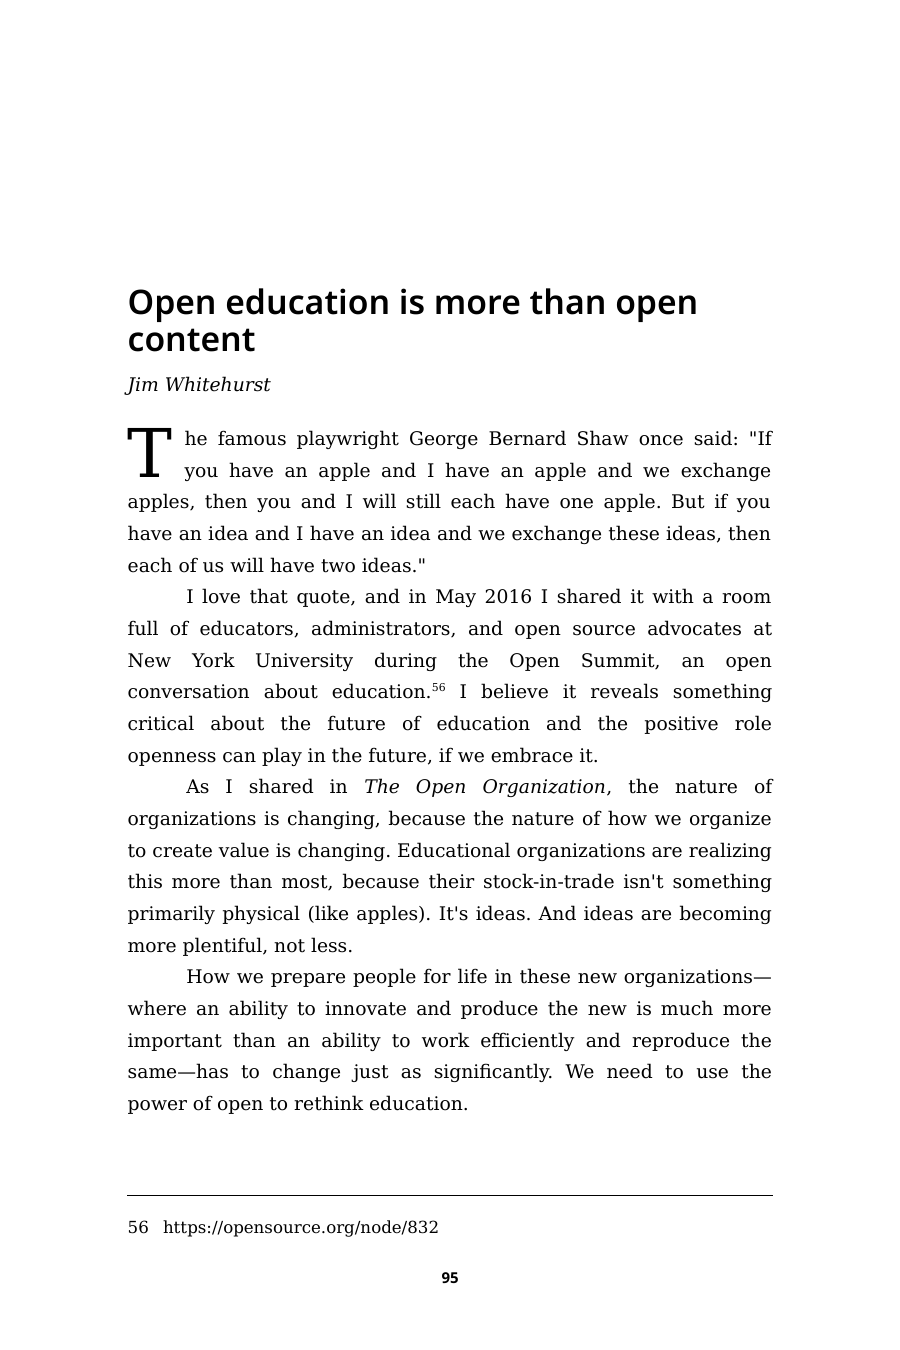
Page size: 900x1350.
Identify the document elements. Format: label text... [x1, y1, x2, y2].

text The famous playwright George Bernard Shaw once said: "If you have an apple and I have an apple and we exchange apples, then you and I will still each have one apple. But if you have an idea and I have an idea and we exchange these ideas, then each of us will have two ideas." [127, 428, 772, 577]
text I love that quote, and in May 2016 I shared it with a room full of educators, administrators, and open source advocates at New York University during the Open Summit, an open conversation about education. I believe it reveals something critical about the future of education and the positive role openness can play in the future, if we embrace it. [127, 586, 772, 767]
text As I shared in The Open Organization, the nature of organizations is changing, because the nature of how we organize to create value is changing. Educational organizations are realizing this more than most, because their stock-in-trade isn't something primarily physical (like apples). It's ideas. And ideas are becoming more plentiful, not less. [127, 776, 772, 957]
text https://opensource.org/node/832 [127, 1218, 772, 1237]
text How we prepare people for life in these new organizations—where an ability to innovate and produce the new is much more important than an ability to work efficiently and reproduce the same—has to change just as significantly. We need to use the power of open to rethink education. [127, 966, 772, 1115]
text Jim Whitehurst [127, 374, 772, 396]
subtitle Open education is more than open content [127, 283, 772, 361]
